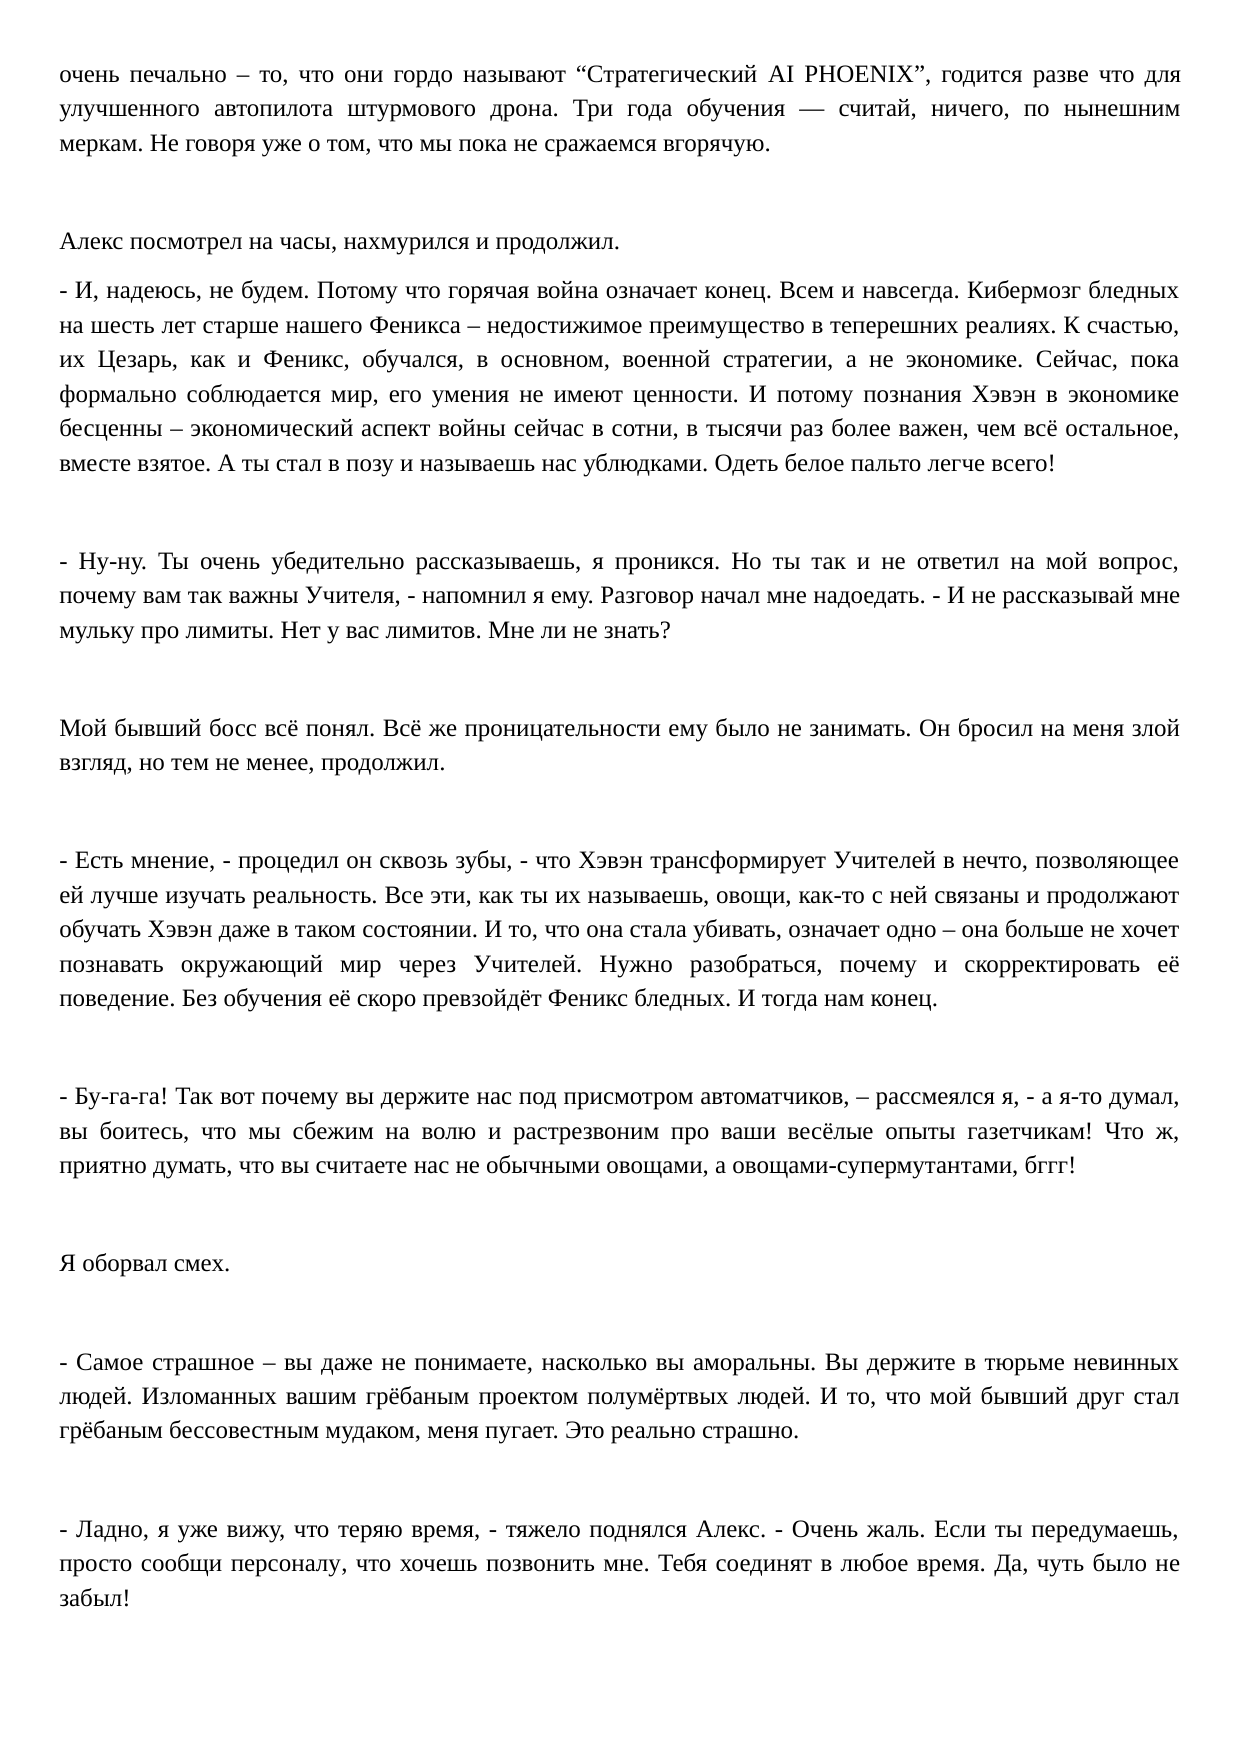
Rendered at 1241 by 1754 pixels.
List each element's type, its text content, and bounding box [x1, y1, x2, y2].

text - Есть мнение, - процедил он сквозь зубы, - что Хэвэн трансформирует Учителей в нечто, позволяющее ей лучше изучать реальность. Все эти, как ты их называешь, овощи, как-то с ней связаны и продолжают обучать Хэвэн даже в таком состоянии. И то, что она стала убивать, означает одно – она больше не хочет познавать окружающий мир через Учителей. Нужно разобраться, почему и скорректировать её поведение. Без обучения её скоро превзойдёт Феникс бледных. И тогда нам конец. [59, 845, 1181, 1012]
text - Ну-ну. Ты очень убедительно рассказываешь, я проникся. Но ты так и не ответил на мой вопрос, почему вам так важны Учителя, - напомнил я ему. Разговор начал мне надоедать. - И не рассказывай мне мульку про лимиты. Нет у вас лимитов. Мне ли не знать? [59, 546, 1181, 643]
text - Ладно, я уже вижу, что теряю время, - тяжело поднялся Алекс. - Очень жаль. Если ты передумаешь, просто сообщи персоналу, что хочешь позвонить мне. Тебя соединят в любое время. Да, чуть было не забыл! [59, 1514, 1181, 1611]
text Мой бывший босс всё понял. Всё же проницательности ему было не занимать. Он бросил на меня злой взгляд, но тем не менее, продолжил. [59, 713, 1181, 776]
text Я оборвал смех. [59, 1248, 1181, 1277]
text - И, надеюсь, не будем. Потому что горячая война означает конец. Всем и навсегда. Кибермозг бледных на шесть лет старше нашего Феникса – недостижимое преимущество в теперешних реалиях. К счастью, их Цезарь, как и Феникс, обучался, в основном, военной стратегии, а не экономике. Сейчас, пока формально соблюдается мир, его умения не имеют ценности. И потому познания Хэвэн в экономике бесценны – экономический аспект войны сейчас в сотни, в тысячи раз более важен, чем всё остальное, вместе взятое. А ты стал в позу и называешь нас ублюдками. Одеть белое пальто легче всего! [59, 275, 1181, 476]
text - Самое страшное – вы даже не понимаете, насколько вы аморальны. Вы держите в тюрьме невинных людей. Изломанных вашим грёбаным проектом полумёртвых людей. И то, что мой бывший друг стал грёбаным бессовестным мудаком, меня пугает. Это реально страшно. [59, 1347, 1181, 1444]
text очень печально – то, что они гордо называют “Стратегический AI PHOENIX”, годится разве что для улучшенного автопилота штурмового дрона. Три года обучения — считай, ничего, по нынешним меркам. Не говоря уже о том, что мы пока не сражаемся вгорячую. [59, 59, 1181, 157]
text - Бу-га-га! Так вот почему вы держите нас под присмотром автоматчиков, – рассмеялся я, - а я-то думал, вы боитесь, что мы сбежим на волю и растрезвоним про ваши весёлые опыты газетчикам! Что ж, приятно думать, что вы считаете нас не обычными овощами, а овощами-супермутантами, бггг! [59, 1081, 1181, 1179]
text Алекс посмотрел на часы, нахмурился и продолжил. [59, 226, 1181, 255]
